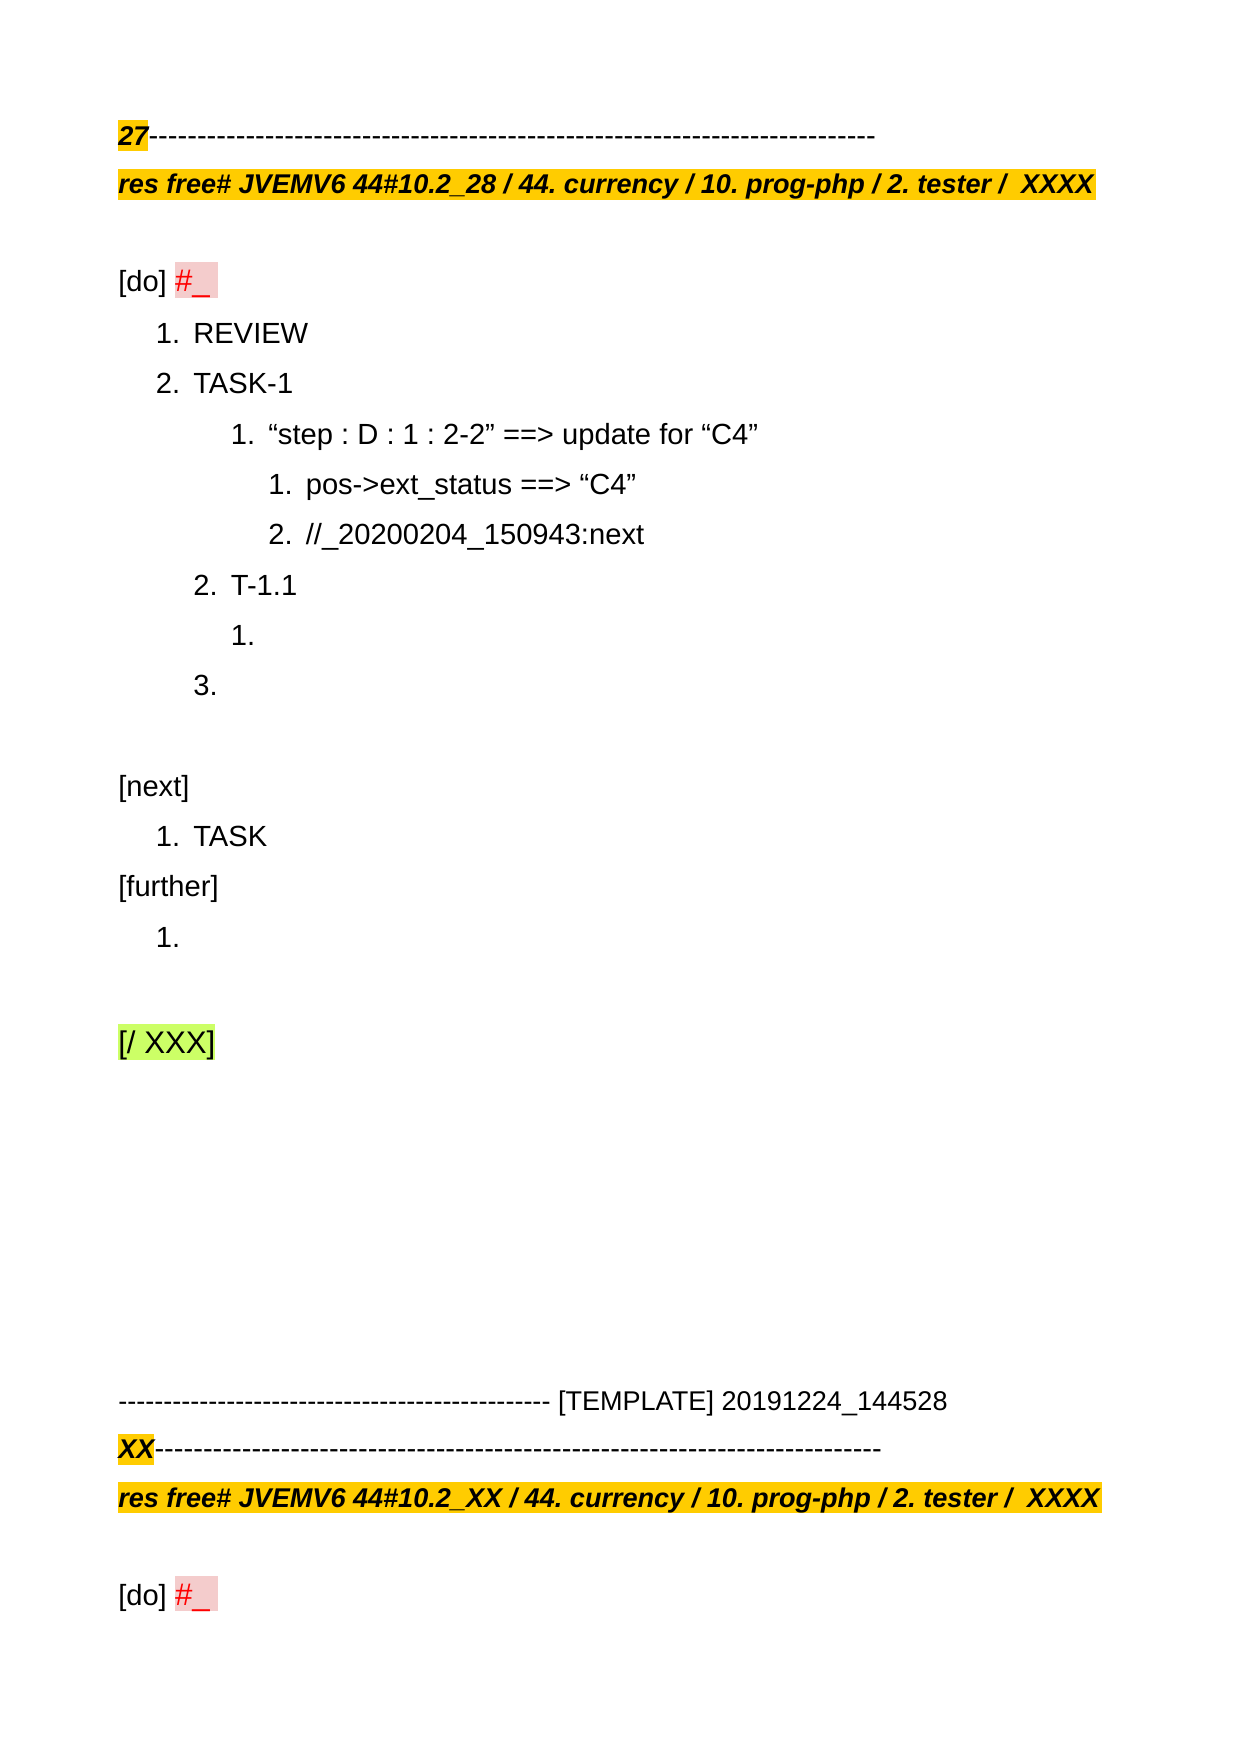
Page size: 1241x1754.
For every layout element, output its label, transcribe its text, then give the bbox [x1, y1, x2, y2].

list pos->ext_status ==> “C4” [268, 467, 1122, 501]
list “step : D : 1 : 2-2” ==> update for “C4” [231, 417, 1122, 450]
text ------------------------------------------------ [TEMPLATE] 20191224_144528 [118, 1384, 1122, 1416]
text [do] #_ [118, 1576, 1122, 1611]
text [next] [118, 769, 1122, 802]
list REVIEW [156, 316, 1122, 349]
text [do] #_ [118, 262, 1122, 298]
text res free# JVEMV6 44#10.2_XX / 44. currency / 10. prog-php / 2. tester / XXXX [118, 1482, 1122, 1513]
text res free# JVEMV6 44#10.2_28 / 44. currency / 10. prog-php / 2. tester / XXXX [118, 168, 1122, 200]
list TASK-1 [156, 366, 1122, 400]
text [/ XXX] [118, 970, 1122, 1060]
text 27--------------------------------------------------------------------------- [118, 118, 1122, 152]
text XX--------------------------------------------------------------------------- [118, 1431, 1122, 1465]
list T-1.1 [193, 568, 1122, 601]
list //_20200204_150943:next [268, 517, 1122, 551]
list TASK [156, 819, 1122, 853]
text [further] [118, 869, 1122, 903]
